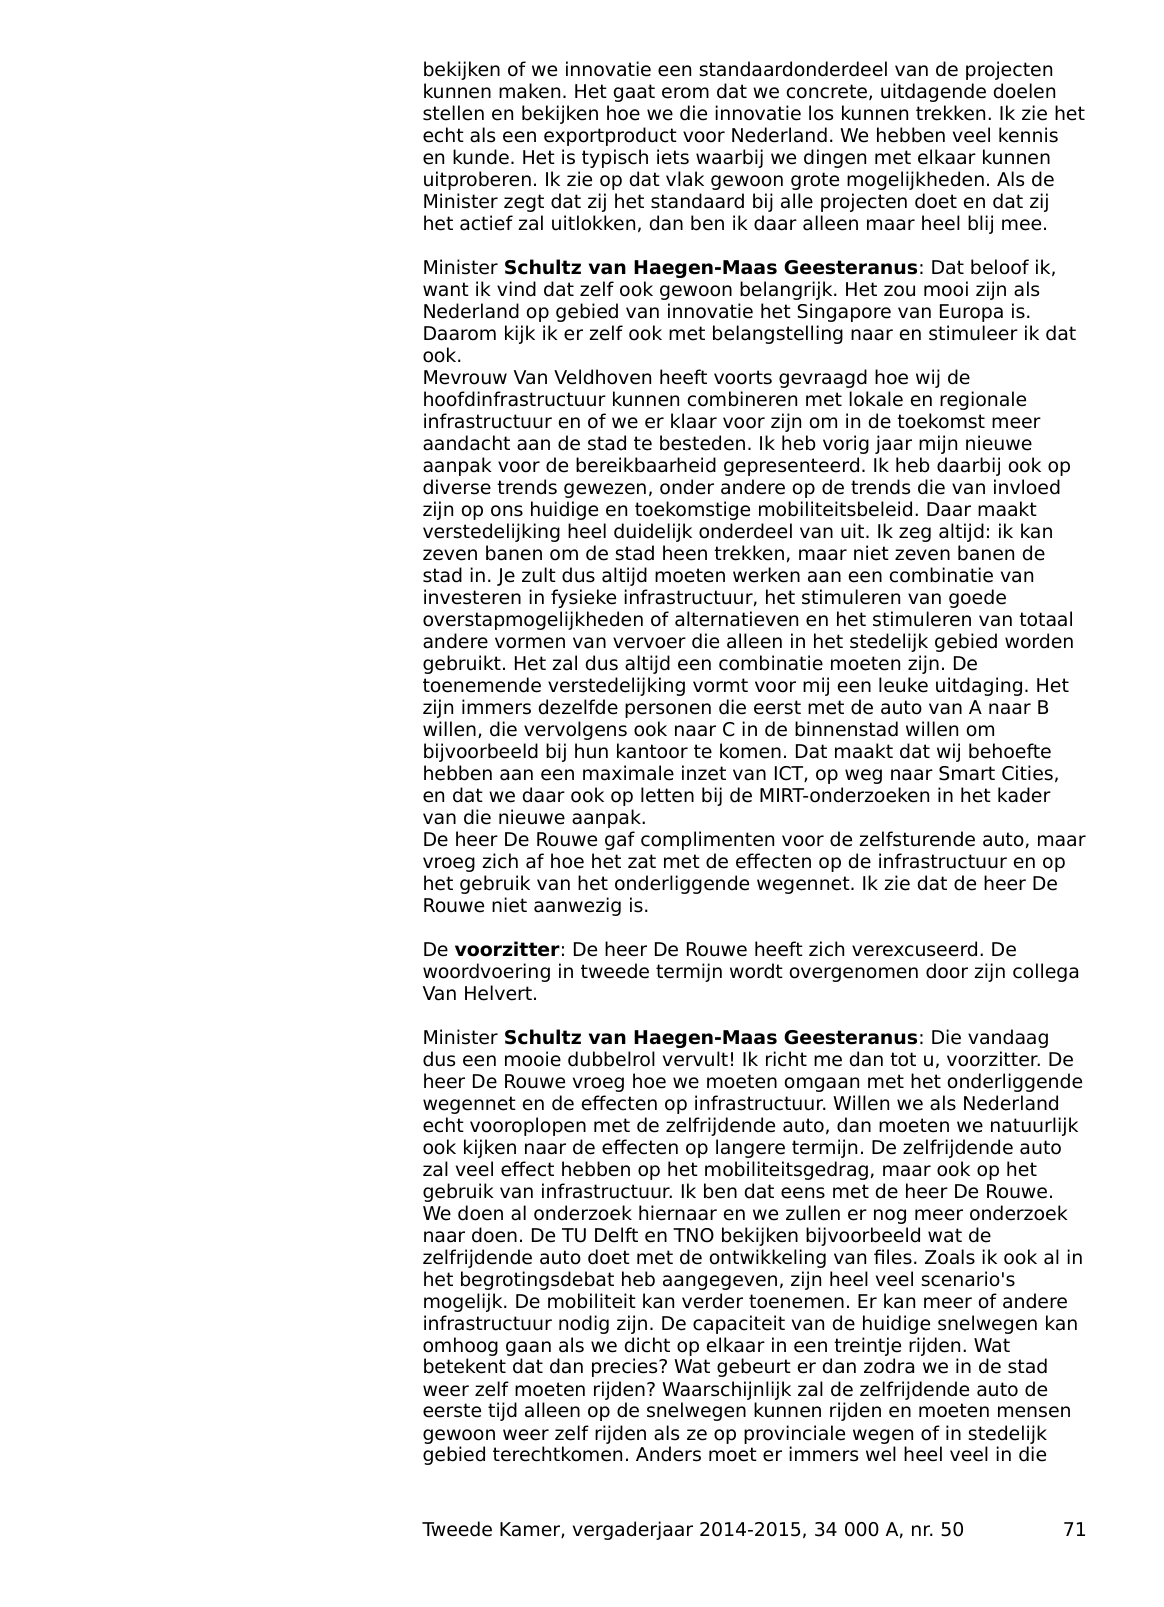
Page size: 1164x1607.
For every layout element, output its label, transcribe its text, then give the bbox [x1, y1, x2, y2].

text De heer De Rouwe gaf complimenten voor de zelfsturende auto, maar vroeg zich af hoe het zat met de effecten op de infrastructuur en op het gebruik van het onderliggende wegennet. Ik zie dat de heer De Rouwe niet aanwezig is. [422, 828, 1087, 916]
text Minister Schultz van Haegen-Maas Geesteranus: Die vandaag dus een mooie dubbelrol vervult! Ik richt me dan tot u, voorzitter. De heer De Rouwe vroeg hoe we moeten omgaan met het onderliggende wegennet en de effecten op infrastructuur. Willen we als Nederland echt vooroplopen met de zelfrijdende auto, dan moeten we natuurlijk ook kijken naar de effecten op langere termijn. De zelfrijdende auto zal veel effect hebben op het mobiliteitsgedrag, maar ook op het gebruik van infrastructuur. Ik ben dat eens met de heer De Rouwe. We doen al onderzoek hiernaar en we zullen er nog meer onderzoek naar doen. De TU Delft en TNO bekijken bijvoorbeeld wat de zelfrijdende auto doet met de ontwikkeling van files. Zoals ik ook al in het begrotingsdebat heb aangegeven, zijn heel veel scenario's mogelijk. De mobiliteit kan verder toenemen. Er kan meer of andere infrastructuur nodig zijn. De capaciteit van de huidige snelwegen kan omhoog gaan als we dicht op elkaar in een treintje rijden. Wat betekent dat dan precies? Wat gebeurt er dan zodra we in de stad weer zelf moeten rijden? Waarschijnlijk zal de zelfrijdende auto de eerste tijd alleen op de snelwegen kunnen rijden en moeten mensen gewoon weer zelf rijden als ze op provinciale wegen of in stedelijk gebied terechtkomen. Anders moet er immers wel heel veel in die [422, 1027, 1087, 1466]
text De voorzitter: De heer De Rouwe heeft zich verexcuseerd. De woordvoering in tweede termijn wordt overgenomen door zijn collega Van Helvert. [422, 939, 1087, 1004]
text Minister Schultz van Haegen-Maas Geesteranus: Dat beloof ik, want ik vind dat zelf ook gewoon belangrijk. Het zou mooi zijn als Nederland op gebied van innovatie het Singapore van Europa is. Daarom kijk ik er zelf ook met belangstelling naar en stimuleer ik dat ook. [422, 257, 1087, 367]
text Mevrouw Van Veldhoven heeft voorts gevraagd hoe wij de hoofdinfrastructuur kunnen combineren met lokale en regionale infrastructuur en of we er klaar voor zijn om in de toekomst meer aandacht aan de stad te besteden. Ik heb vorig jaar mijn nieuwe aanpak voor de bereikbaarheid gepresenteerd. Ik heb daarbij ook op diverse trends gewezen, onder andere op de trends die van invloed zijn op ons huidige en toekomstige mobiliteitsbeleid. Daar maakt verstedelijking heel duidelijk onderdeel van uit. Ik zeg altijd: ik kan zeven banen om de stad heen trekken, maar niet zeven banen de stad in. Je zult dus altijd moeten werken aan een combinatie van investeren in fysieke infrastructuur, het stimuleren van goede overstapmogelijkheden of alternatieven en het stimuleren van totaal andere vormen van vervoer die alleen in het stedelijk gebied worden gebruikt. Het zal dus altijd een combinatie moeten zijn. De toenemende verstedelijking vormt voor mij een leuke uitdaging. Het zijn immers dezelfde personen die eerst met de auto van A naar B willen, die vervolgens ook naar C in de binnenstad willen om bijvoorbeeld bij hun kantoor te komen. Dat maakt dat wij behoefte hebben aan een maximale inzet van ICT, op weg naar Smart Cities, en dat we daar ook op letten bij de MIRT-onderzoeken in het kader van die nieuwe aanpak. [422, 367, 1087, 828]
text bekijken of we innovatie een standaardonderdeel van de projecten kunnen maken. Het gaat erom dat we concrete, uitdagende doelen stellen en bekijken hoe we die innovatie los kunnen trekken. Ik zie het echt als een exportproduct voor Nederland. We hebben veel kennis en kunde. Het is typisch iets waarbij we dingen met elkaar kunnen uitproberen. Ik zie op dat vlak gewoon grote mogelijkheden. Als de Minister zegt dat zij het standaard bij alle projecten doet en dat zij het actief zal uitlokken, dan ben ik daar alleen maar heel blij mee. [422, 59, 1087, 235]
